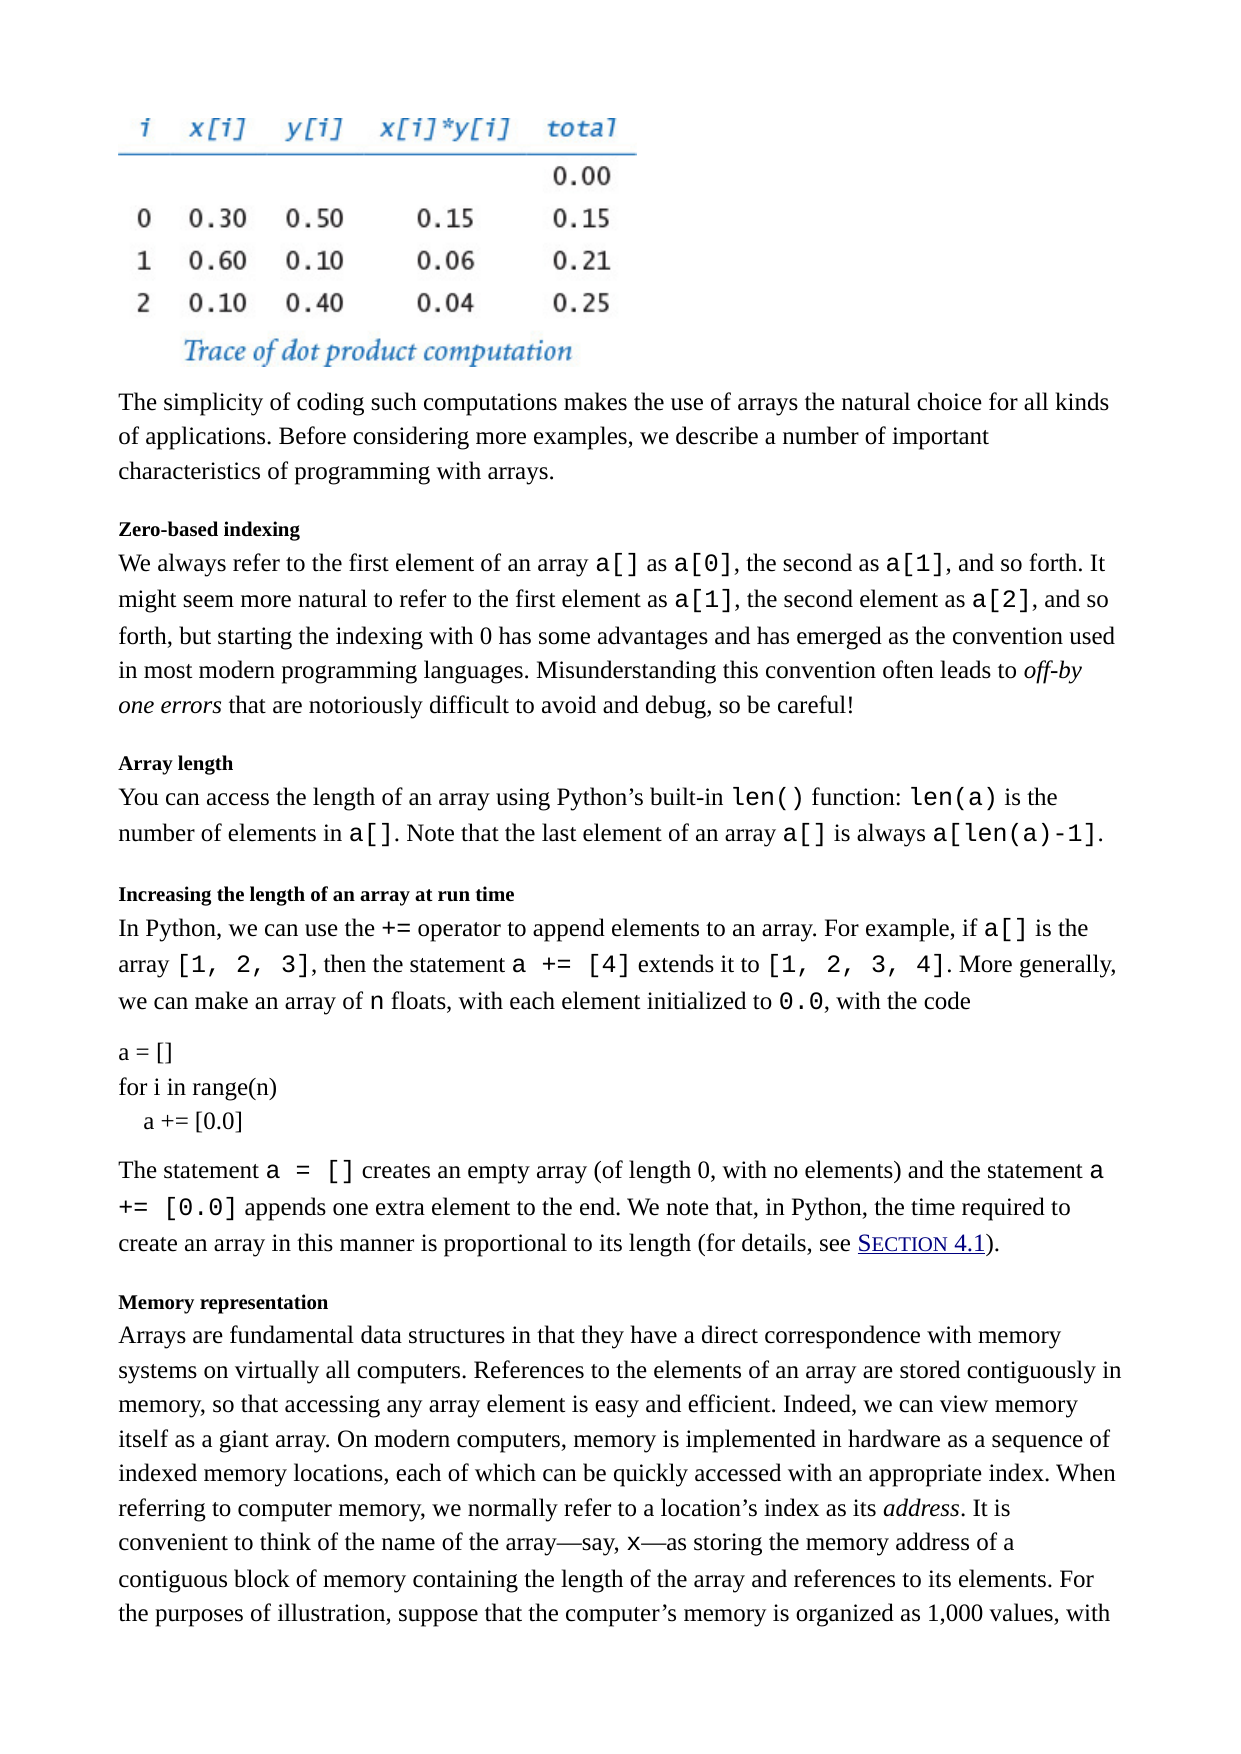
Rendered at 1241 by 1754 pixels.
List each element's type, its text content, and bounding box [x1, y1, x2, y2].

text Arrays are fundamental data structures in that they have a direct correspondence with memory systems on virtually all computers. References to the elements of an array are stored contiguously in memory, so that accessing any array element is easy and efficient. Indeed, we can view memory itself as a giant array. On modern computers, memory is implemented in hardware as a sequence of indexed memory locations, each of which can be quickly accessed with an appropriate index. When referring to computer memory, we normally refer to a location’s index as its address. It is convenient to think of the name of the array—say, x—as storing the memory address of a contiguous block of memory containing the length of the array and references to its elements. For the purposes of illustration, suppose that the computer’s memory is organized as 1,000 values, with [118, 1320, 1122, 1627]
subtitle Increasing the length of an array at run time [118, 882, 1122, 906]
subtitle Array length [118, 751, 1122, 775]
text The statement a = [] creates an empty array (of length 0, with no elements) and the statement a += [0.0] appends one extra element to the end. We note that, in Python, the time required to create an array in this manner is proportional to its length (for details, see SECTION 4.1). [118, 1155, 1122, 1257]
text The simplicity of coding such computations makes the use of arrays the natural choice for all kinds of applications. Before considering more examples, we describe a number of important characteristics of programming with arrays. [118, 387, 1122, 484]
subtitle Memory representation [118, 1290, 1122, 1314]
text You can access the length of an array using Python’s built-in len() function: len(a) is the number of elements in a[]. Note that the last element of an array a[] is always a[len(a)-1]. [118, 782, 1122, 849]
text We always refer to the first element of an array a[] as a[0], the second as a[1], and so forth. It might seem more natural to refer to the first element as a[1], the second element as a[2], and so forth, but starting the indexing with 0 has some advantages and has emerged as the convention used in most modern programming languages. Misunderstanding this convention often leads to off-by one errors that are notoriously difficult to avoid and debug, so be careful! [118, 548, 1122, 718]
text In Python, we can use the += operator to append elements to an array. For example, if a[] is the array [1, 2, 3], then the statement a += [4] extends it to [1, 2, 3, 4]. More generally, we can make an array of n floats, with each element initialized to 0.0, with the code [118, 913, 1122, 1017]
picture [118, 118, 637, 367]
text a = [] for i in range(n) a += [0.0] [118, 1037, 1122, 1135]
subtitle Zero-based indexing [118, 517, 1122, 541]
